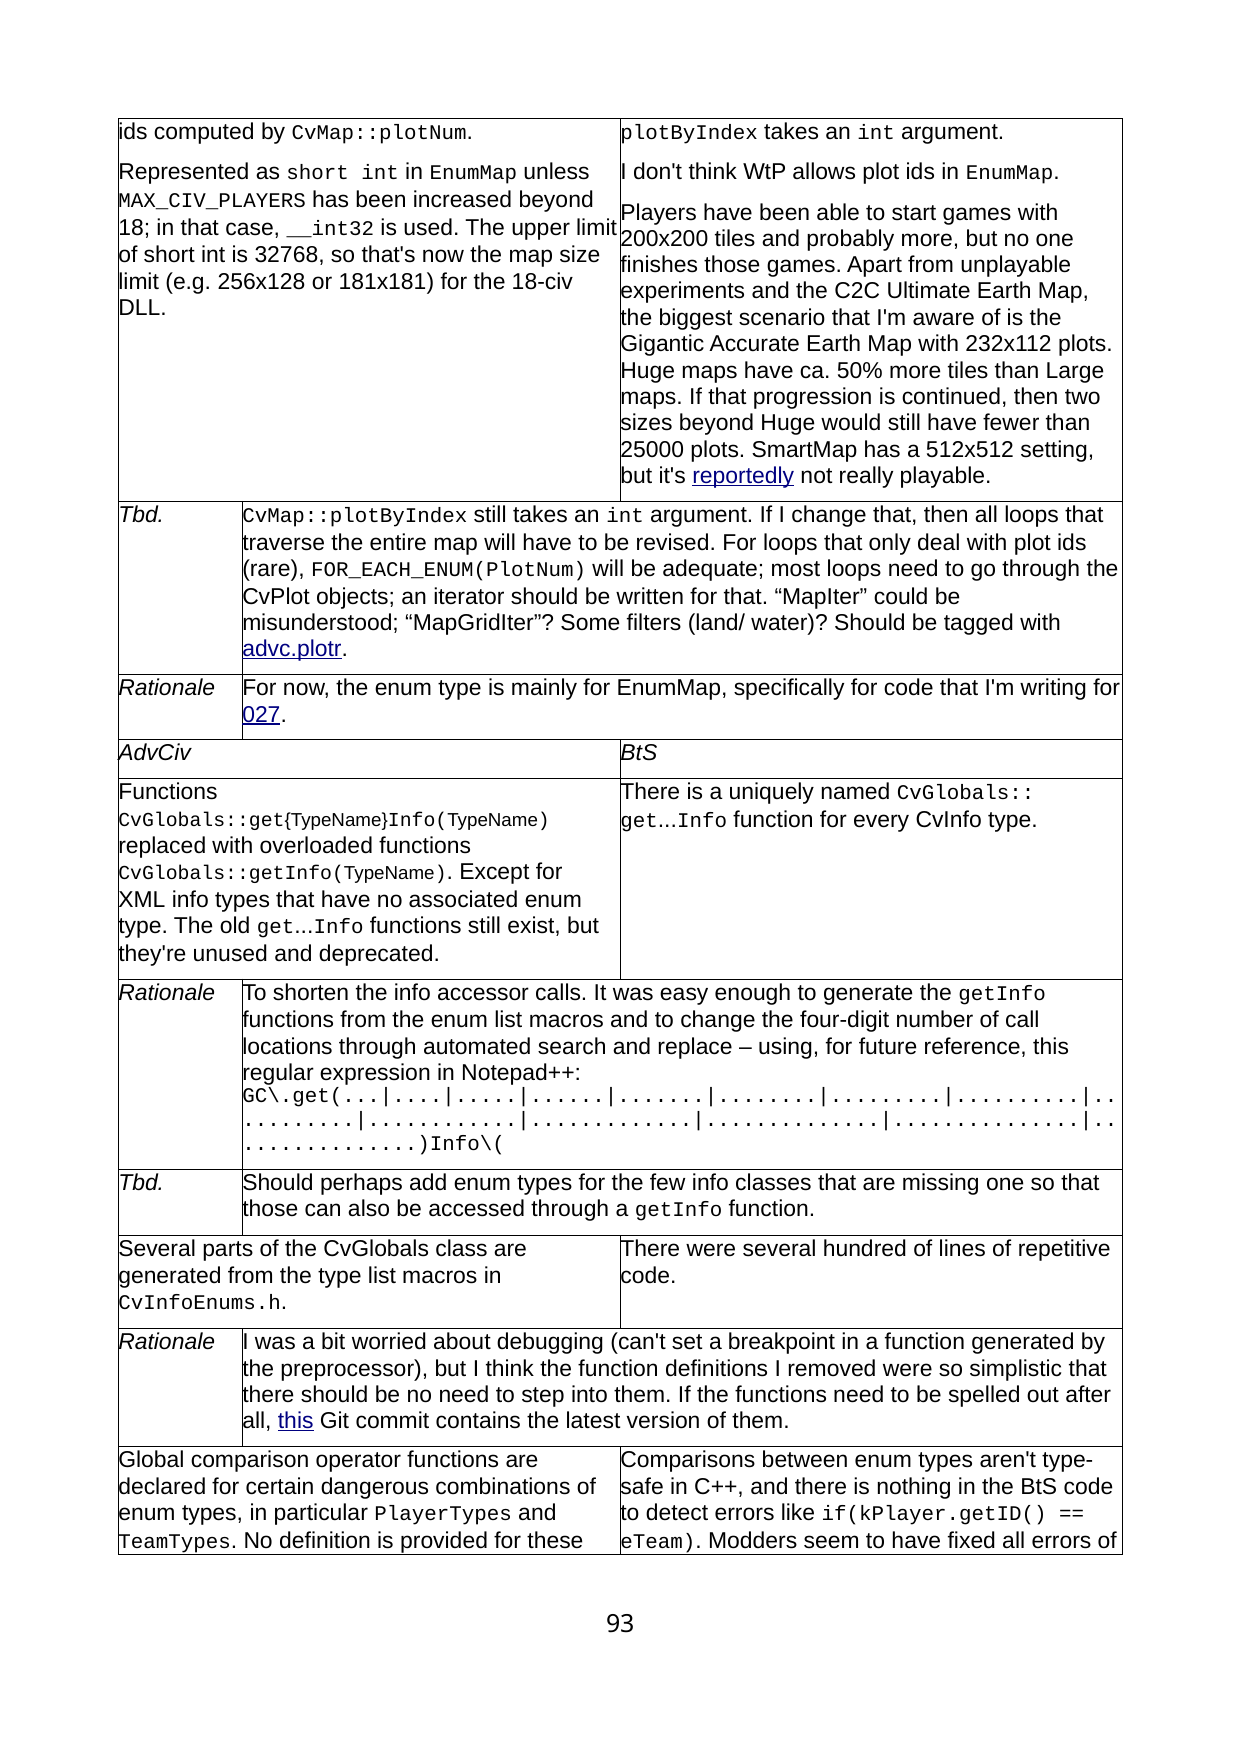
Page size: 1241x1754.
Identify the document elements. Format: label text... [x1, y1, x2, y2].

table_cell plotByIndex takes an int argument. I don't think WtP allows plot ids in EnumMap. Players have been able to start games with 200x200 tiles and probably more, but no one finishes those games. Apart from unplayable experiments and the C2C Ultimate Earth Map, the biggest scenario that I'm aware of is the Gigantic Accurate Earth Map with 232x112 plots. Huge maps have ca. 50% more tiles than Large maps. If that progression is continued, then two sizes beyond Huge would still have fewer than 25000 plots. SmartMap has a 512x512 setting, but it's reportedly not really playable. [621, 119, 1122, 501]
table_cell Several parts of the CvGlobals class are generated from the type list macros in CvInfoEnums.h. [119, 1236, 620, 1328]
table_cell I was a bit worried about debugging (can't set a breakpoint in a function generated by the preprocessor), but I think the function definitions I removed were so simplistic that there should be no need to step into them. If the functions need to be spelled out after all, this Git commit contains the latest version of them. [243, 1329, 1122, 1446]
table_cell Should perhaps add enum types for the few info classes that are missing one so that those can also be accessed through a getInfo function. [243, 1170, 1122, 1235]
table_cell Tbd. [119, 502, 242, 674]
table_cell Rationale [119, 675, 242, 739]
table_cell Global comparison operator functions are declared for certain dangerous combinations of enum types, in particular PlayerTypes and TeamTypes. No definition is provided for these [119, 1447, 620, 1554]
table_cell To shorten the info accessor calls. It was easy enough to generate the getInfo functions from the enum list macros and to change the four-digit number of call locations through automated search and replace – using, for future reference, this regular expression in Notepad++: GC\.get(...|....|.....|......|.......|........|.........|..........|...........|............|.............|..............|...............|................)Info\( [243, 980, 1122, 1169]
table_cell AdvCiv [119, 740, 620, 778]
table_cell Comparisons between enum types aren't type-safe in C++, and there is nothing in the BtS code to detect errors like if(kPlayer.getID() == eTeam). Modders seem to have fixed all errors of [621, 1447, 1122, 1554]
table_cell BtS [621, 740, 1122, 778]
table_cell There were several hundred of lines of repetitive code. [621, 1236, 1122, 1328]
table_cell For now, the enum type is mainly for EnumMap, specifically for code that I'm writing for 027. [243, 675, 1122, 739]
table_cell Rationale [119, 1329, 242, 1446]
table_cell CvMap::plotByIndex still takes an int argument. If I change that, then all loops that traverse the entire map will have to be revised. For loops that only deal with plot ids (rare), FOR_EACH_ENUM(PlotNum) will be adequate; most loops need to go through the CvPlot objects; an iterator should be written for that. “MapIter” could be misunderstood; “MapGridIter”? Some filters (land/ water)? Should be tagged with advc.plotr. [243, 502, 1122, 674]
table_cell ids computed by CvMap::plotNum. Represented as short int in EnumMap unless MAX_CIV_PLAYERS has been increased beyond 18; in that case, __int32 is used. The upper limit of short int is 32768, so that's now the map size limit (e.g. 256x128 or 181x181) for the 18-civ DLL. [119, 119, 620, 501]
table_cell There is a uniquely named CvGlobals:: get...Info function for every CvInfo type. [621, 779, 1122, 978]
table_cell Rationale [119, 980, 242, 1169]
table_cell Functions CvGlobals::get{TypeName}Info(TypeName) replaced with overloaded functions CvGlobals::getInfo(TypeName). Except for XML info types that have no associated enum type. The old get...Info functions still exist, but they're unused and deprecated. [119, 779, 620, 978]
table_cell Tbd. [119, 1170, 242, 1235]
